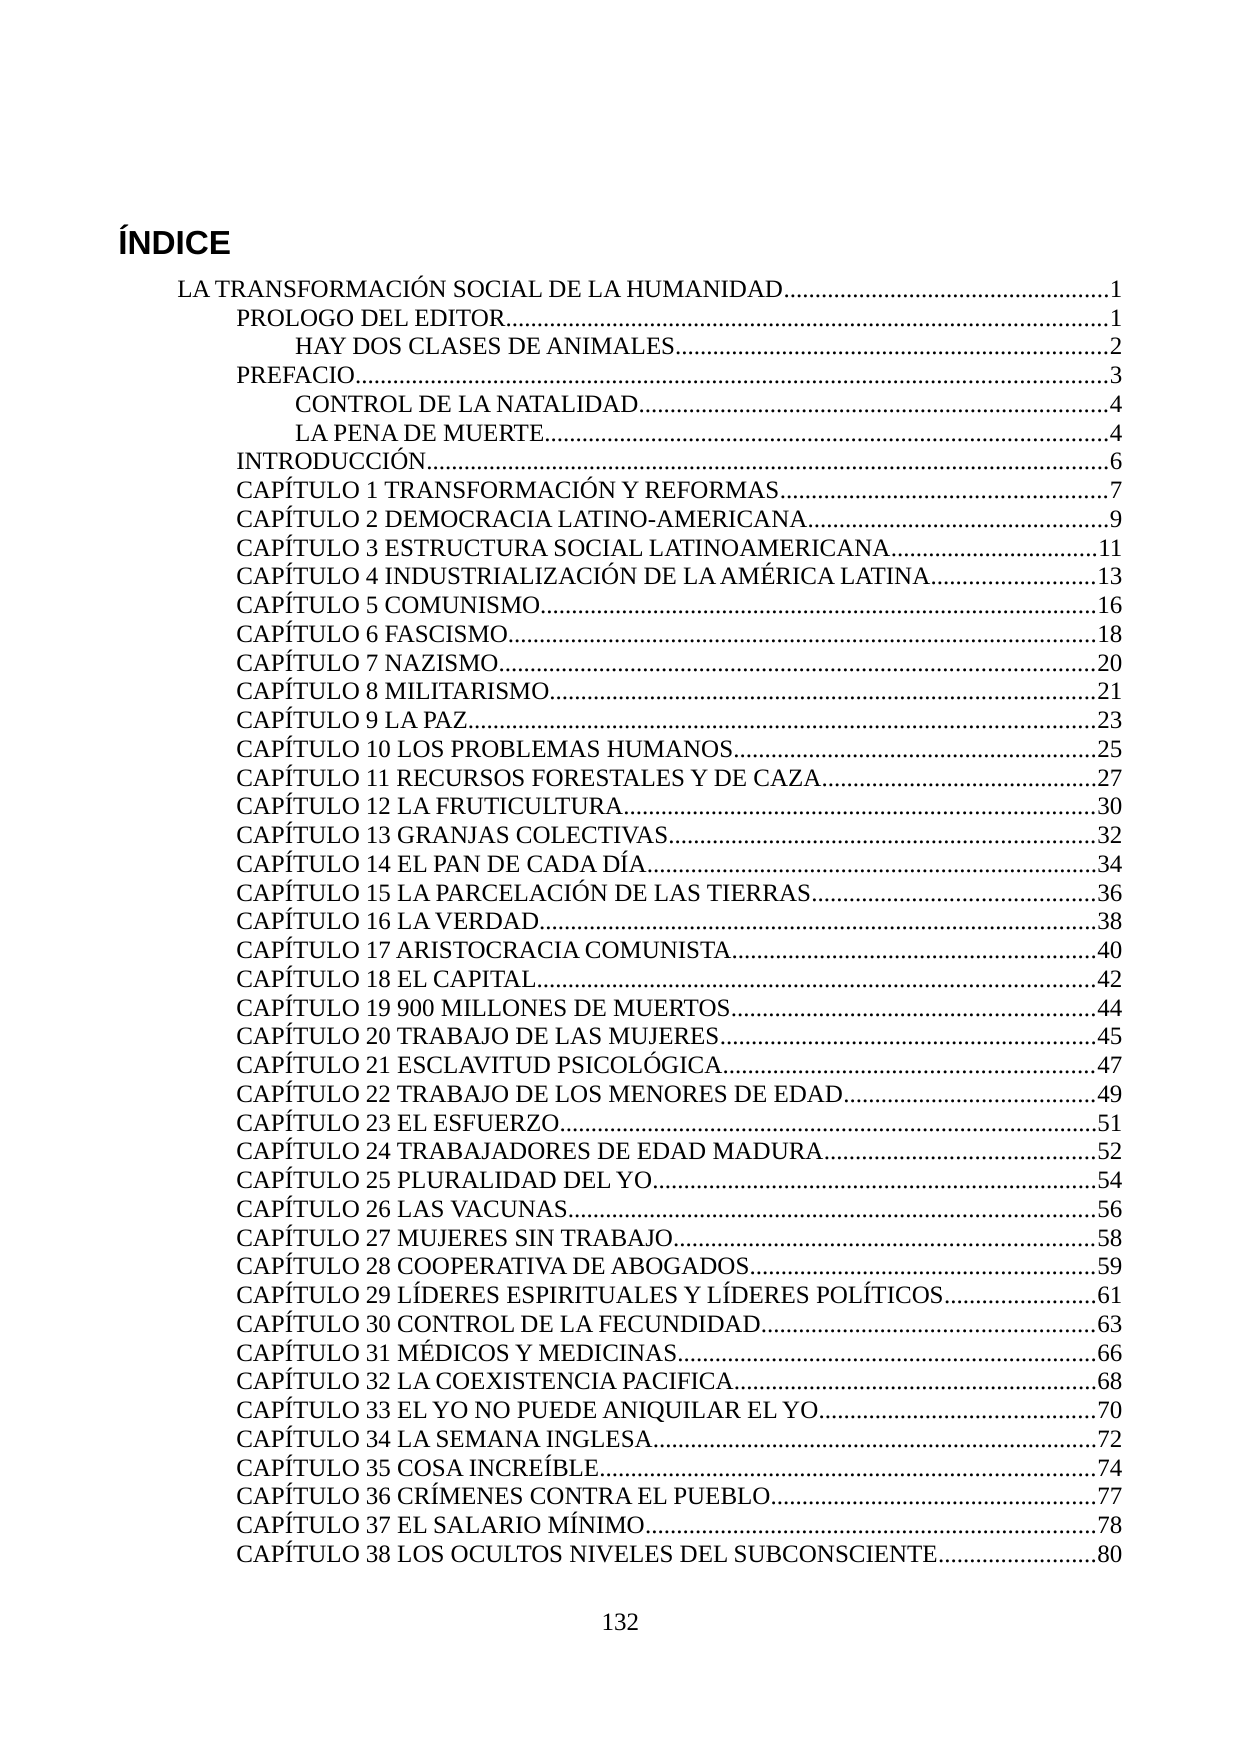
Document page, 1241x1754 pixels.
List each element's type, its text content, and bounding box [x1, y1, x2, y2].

text CAPÍTULO 24 TRABAJADORES DE EDAD MADURA 52 [236, 1136, 1122, 1165]
text CAPÍTULO 15 LA PARCELACIÓN DE LAS TIERRAS 36 [236, 878, 1122, 906]
text LA PENA DE MUERTE 4 [295, 418, 1122, 446]
text CAPÍTULO 3 ESTRUCTURA SOCIAL LATINOAMERICANA 11 [236, 533, 1122, 561]
text CAPÍTULO 22 TRABAJO DE LOS MENORES DE EDAD 49 [236, 1079, 1122, 1108]
text INTRODUCCIÓN 6 [236, 446, 1122, 475]
text CAPÍTULO 17 ARISTOCRACIA COMUNISTA 40 [236, 935, 1122, 964]
text CAPÍTULO 26 LAS VACUNAS 56 [236, 1194, 1122, 1223]
text CAPÍTULO 9 LA PAZ 23 [236, 705, 1122, 734]
text CONTROL DE LA NATALIDAD 4 [295, 389, 1122, 418]
text CAPÍTULO 23 EL ESFUERZO 51 [236, 1108, 1122, 1136]
text HAY DOS CLASES DE ANIMALES 2 [295, 331, 1122, 360]
text CAPÍTULO 16 LA VERDAD 38 [236, 906, 1122, 935]
text CAPÍTULO 4 INDUSTRIALIZACIÓN DE LA AMÉRICA LATINA 13 [236, 561, 1122, 590]
text CAPÍTULO 13 GRANJAS COLECTIVAS 32 [236, 820, 1122, 849]
text CAPÍTULO 20 TRABAJO DE LAS MUJERES 45 [236, 1021, 1122, 1050]
text CAPÍTULO 11 RECURSOS FORESTALES Y DE CAZA 27 [236, 763, 1122, 791]
subtitle ÍNDICE [118, 223, 1122, 261]
text CAPÍTULO 6 FASCISMO 18 [236, 619, 1122, 648]
text CAPÍTULO 38 LOS OCULTOS NIVELES DEL SUBCONSCIENTE 80 [236, 1539, 1122, 1568]
text CAPÍTULO 31 MÉDICOS Y MEDICINAS 66 [236, 1338, 1122, 1366]
text CAPÍTULO 34 LA SEMANA INGLESA 72 [236, 1424, 1122, 1453]
text CAPÍTULO 14 EL PAN DE CADA DÍA 34 [236, 849, 1122, 878]
text CAPÍTULO 19 900 MILLONES DE MUERTOS 44 [236, 993, 1122, 1021]
text CAPÍTULO 30 CONTROL DE LA FECUNDIDAD 63 [236, 1309, 1122, 1338]
text LA TRANSFORMACIÓN SOCIAL DE LA HUMANIDAD 1 [177, 274, 1122, 303]
text CAPÍTULO 27 MUJERES SIN TRABAJO 58 [236, 1223, 1122, 1251]
text CAPÍTULO 12 LA FRUTICULTURA 30 [236, 791, 1122, 820]
text CAPÍTULO 10 LOS PROBLEMAS HUMANOS 25 [236, 734, 1122, 763]
text CAPÍTULO 8 MILITARISMO 21 [236, 676, 1122, 705]
text CAPÍTULO 35 COSA INCREÍBLE 74 [236, 1453, 1122, 1481]
text CAPÍTULO 1 TRANSFORMACIÓN Y REFORMAS 7 [236, 475, 1122, 504]
text CAPÍTULO 33 EL YO NO PUEDE ANIQUILAR EL YO 70 [236, 1395, 1122, 1424]
text CAPÍTULO 32 LA COEXISTENCIA PACIFICA 68 [236, 1366, 1122, 1395]
text CAPÍTULO 36 CRÍMENES CONTRA EL PUEBLO 77 [236, 1481, 1122, 1510]
text CAPÍTULO 7 NAZISMO 20 [236, 648, 1122, 676]
text CAPÍTULO 18 EL CAPITAL 42 [236, 964, 1122, 993]
text CAPÍTULO 25 PLURALIDAD DEL YO 54 [236, 1165, 1122, 1194]
text PREFACIO 3 [236, 360, 1122, 389]
text CAPÍTULO 21 ESCLAVITUD PSICOLÓGICA 47 [236, 1050, 1122, 1079]
text PROLOGO DEL EDITOR 1 [236, 303, 1122, 331]
text CAPÍTULO 37 EL SALARIO MÍNIMO 78 [236, 1510, 1122, 1539]
text CAPÍTULO 5 COMUNISMO 16 [236, 590, 1122, 619]
text CAPÍTULO 28 COOPERATIVA DE ABOGADOS 59 [236, 1251, 1122, 1280]
text CAPÍTULO 2 DEMOCRACIA LATINO-AMERICANA 9 [236, 504, 1122, 533]
text CAPÍTULO 29 LÍDERES ESPIRITUALES Y LÍDERES POLÍTICOS 61 [236, 1280, 1122, 1309]
